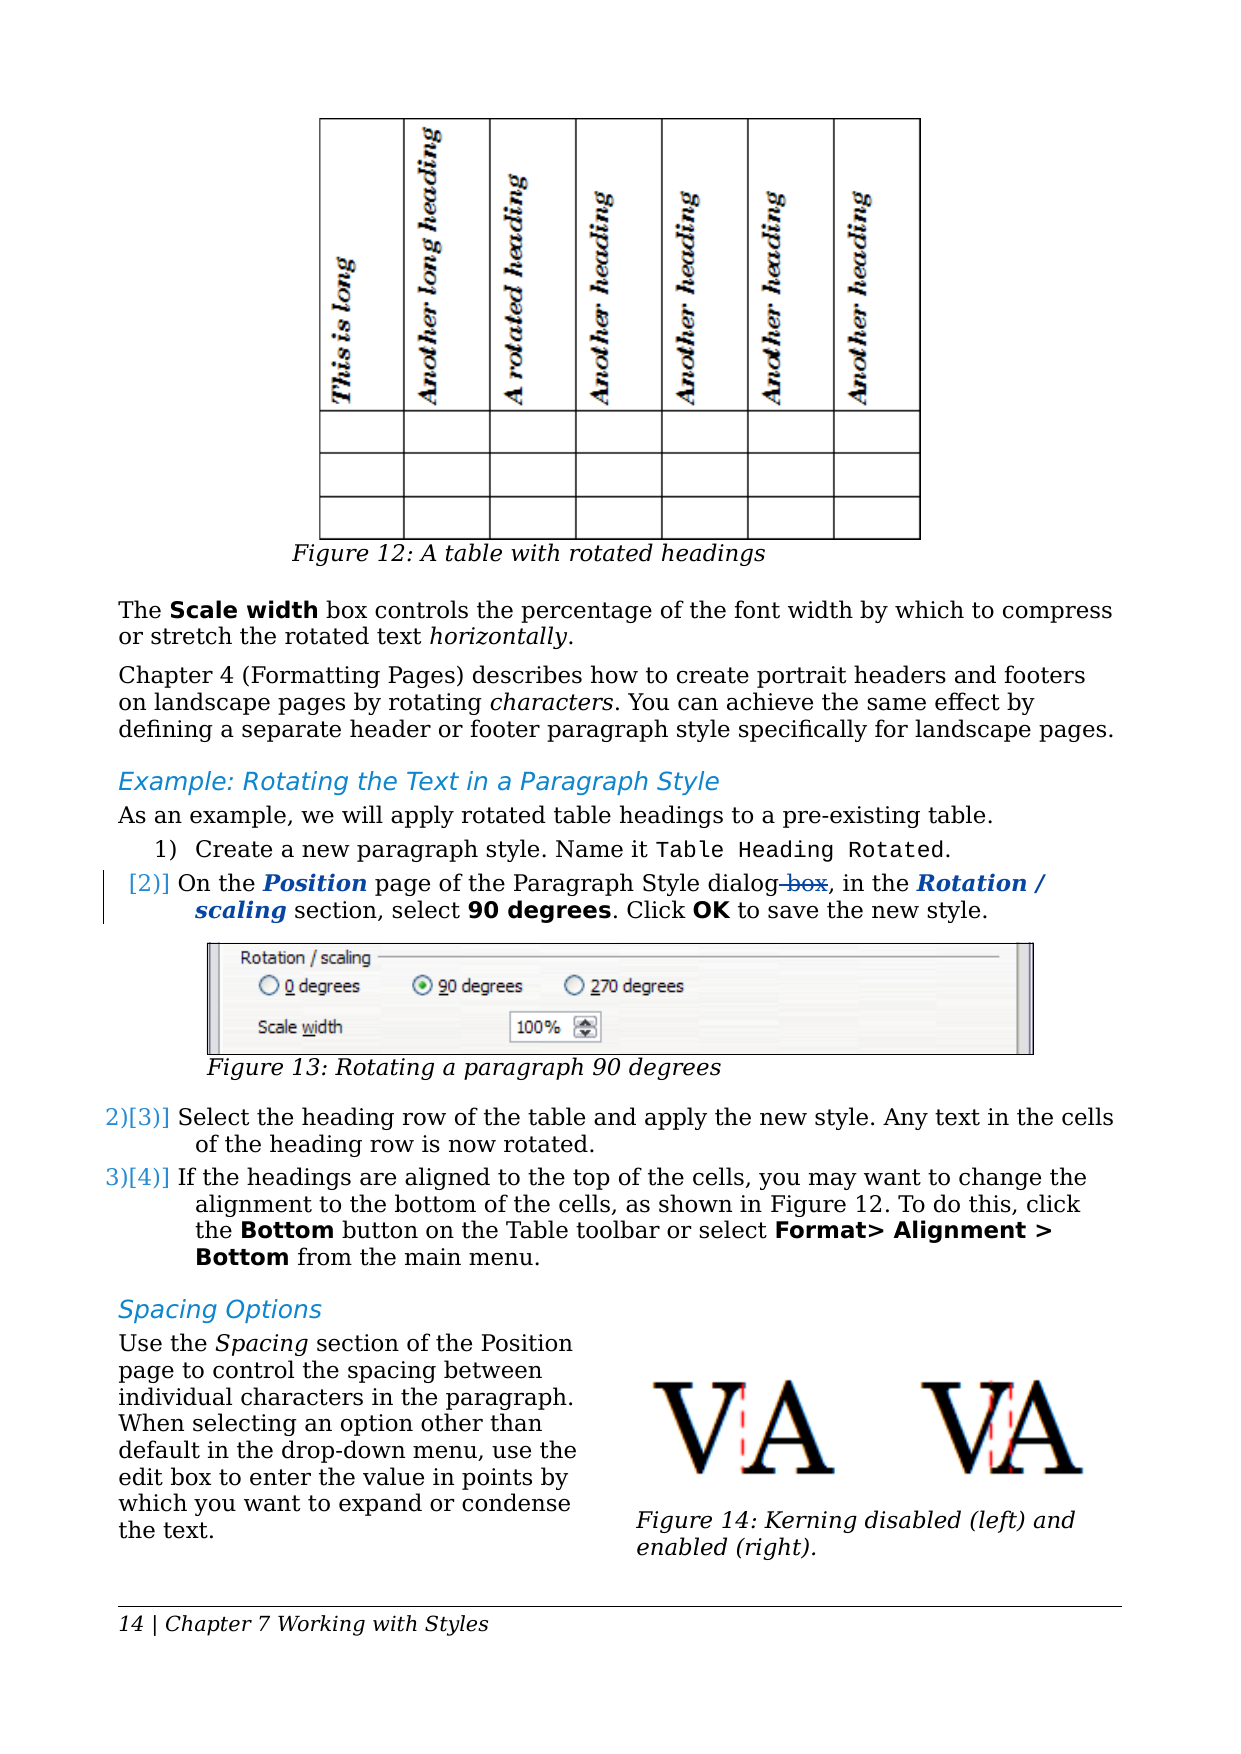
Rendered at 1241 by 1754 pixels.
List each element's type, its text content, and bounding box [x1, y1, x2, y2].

text Figure 13: Rotating a paragraph 90 degrees [207, 1055, 1033, 1080]
text Figure 14: Kerning disabled (left) and enabled (right). [636, 1508, 1099, 1561]
text Chapter 4 (Formatting Pages) describes how to create portrait headers and footers on landscape pages by rotating characters. You can achieve the same effect by defining a separate header or footer paragraph style specifically for landscape pages. [118, 663, 1122, 743]
list As an example, we will apply rotated table headings to a pre-existing table. [118, 803, 1122, 829]
picture [636, 1348, 1099, 1508]
list Select the heading row of the table and apply the new style. Any text in the cells of the heading row is now rotated. [177, 1104, 1122, 1158]
picture [208, 944, 1033, 1054]
subtitle Example: Rotating the Text in a Paragraph Style [118, 767, 1122, 796]
text Figure 12: A table with rotated headings [292, 540, 948, 567]
subtitle Spacing Options [118, 1295, 1122, 1324]
text The Scale width box controls the percentage of the font width by which to compress or stretch the rotated text horizontally. [118, 597, 1122, 650]
list If the headings are aligned to the top of the cells, you may want to change the alignment to the bottom of the cells, as shown in Figure 12. To do this, click the Bottom button on the Table toolbar or select Format> Alignment > Bottom from the main menu. [177, 1164, 1122, 1271]
list On the Position page of the Paragraph Style dialog, in the Rotation / scaling section, select 90 degrees. Click OK to save the new style. [177, 870, 1122, 924]
list Create a new paragraph style. Name it Table Heading Rotated. [177, 836, 1122, 864]
text Use the Spacing section of the Position page to control the spacing between individual characters in the paragraph. When selecting an option other than default in the drop-down menu, use the edit box to enter the value in points by which you want to expand or condense the text. [118, 1331, 1122, 1544]
picture [319, 118, 921, 540]
